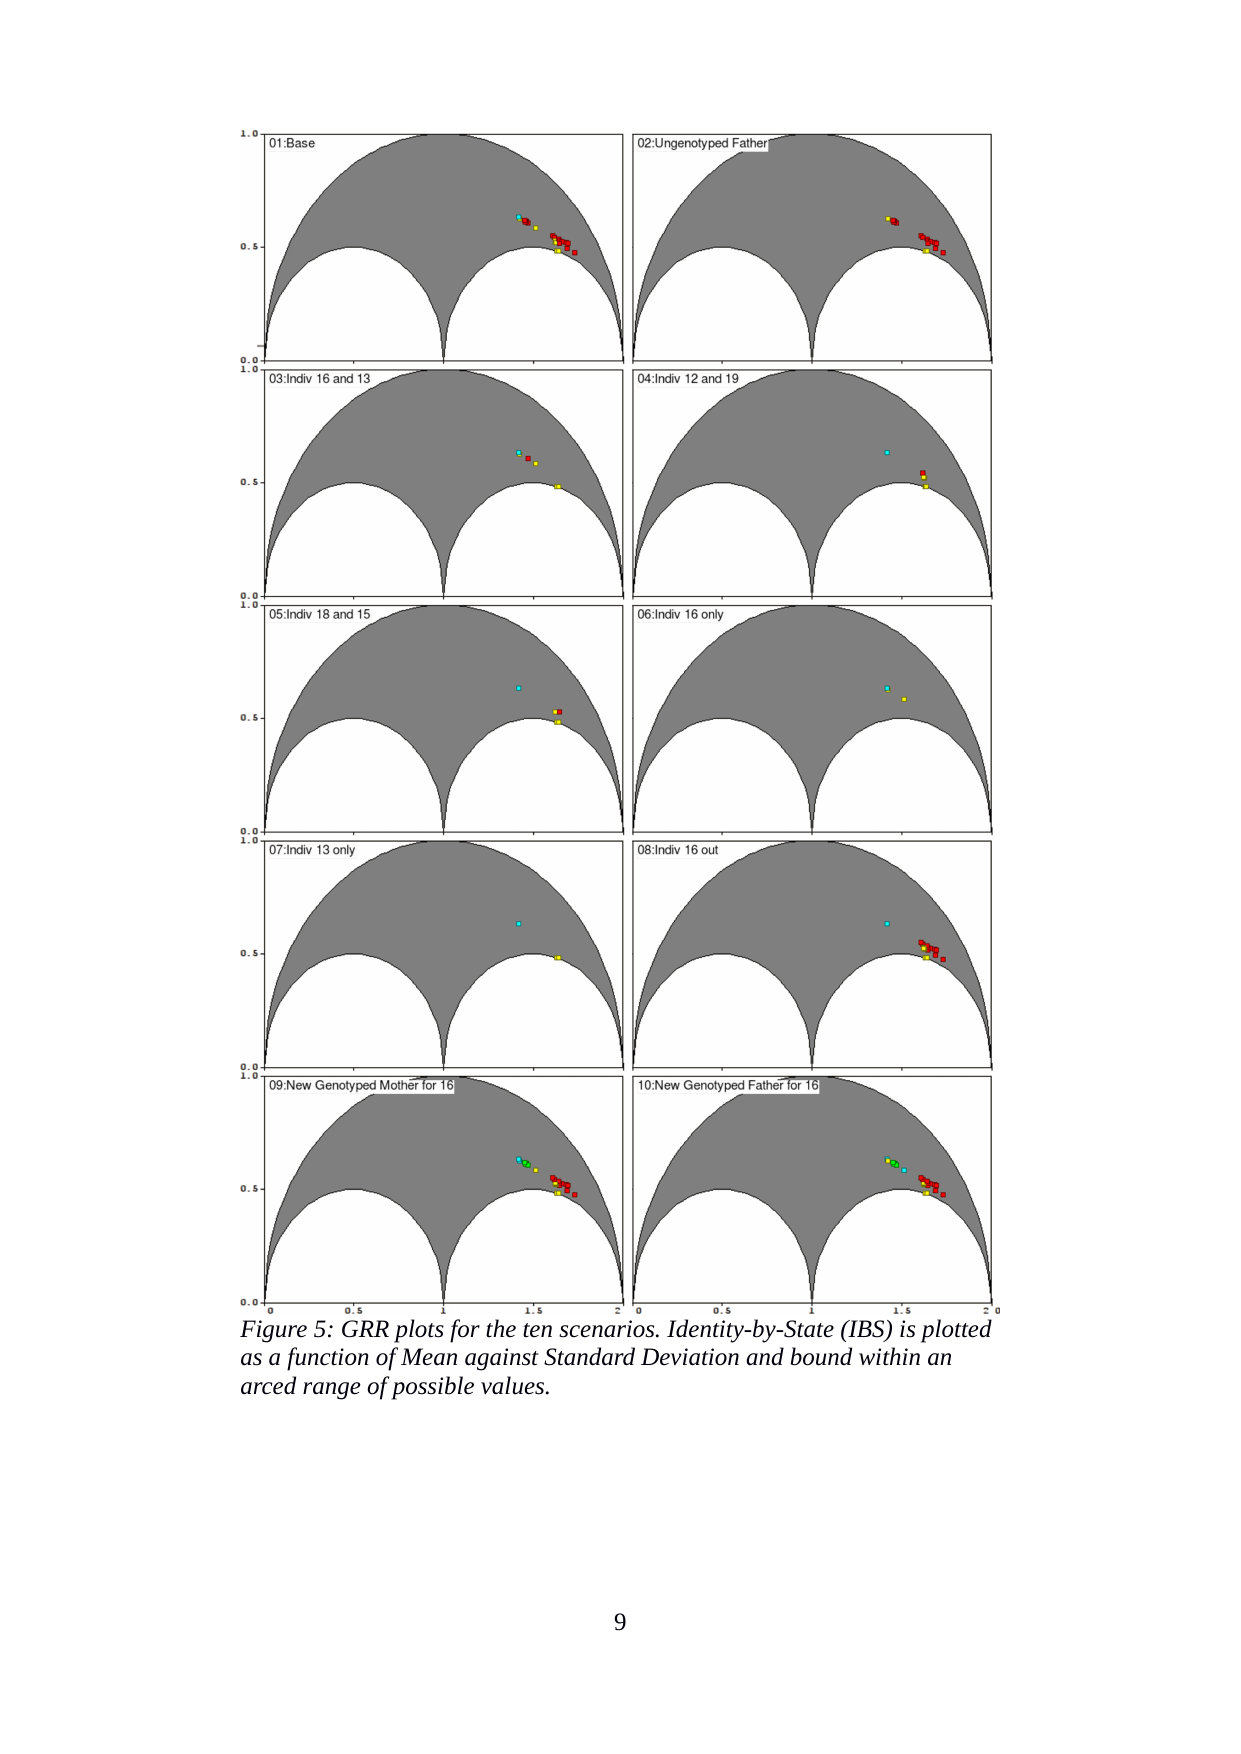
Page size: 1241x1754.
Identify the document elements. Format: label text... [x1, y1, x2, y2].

picture [240, 130, 1000, 1314]
text Figure 5: GRR plots for the ten scenarios. Identity-by-State (IBS) is plotted as a function of Mean against Standard Deviation and bound within an arced range of possible values. [240, 1314, 1000, 1400]
